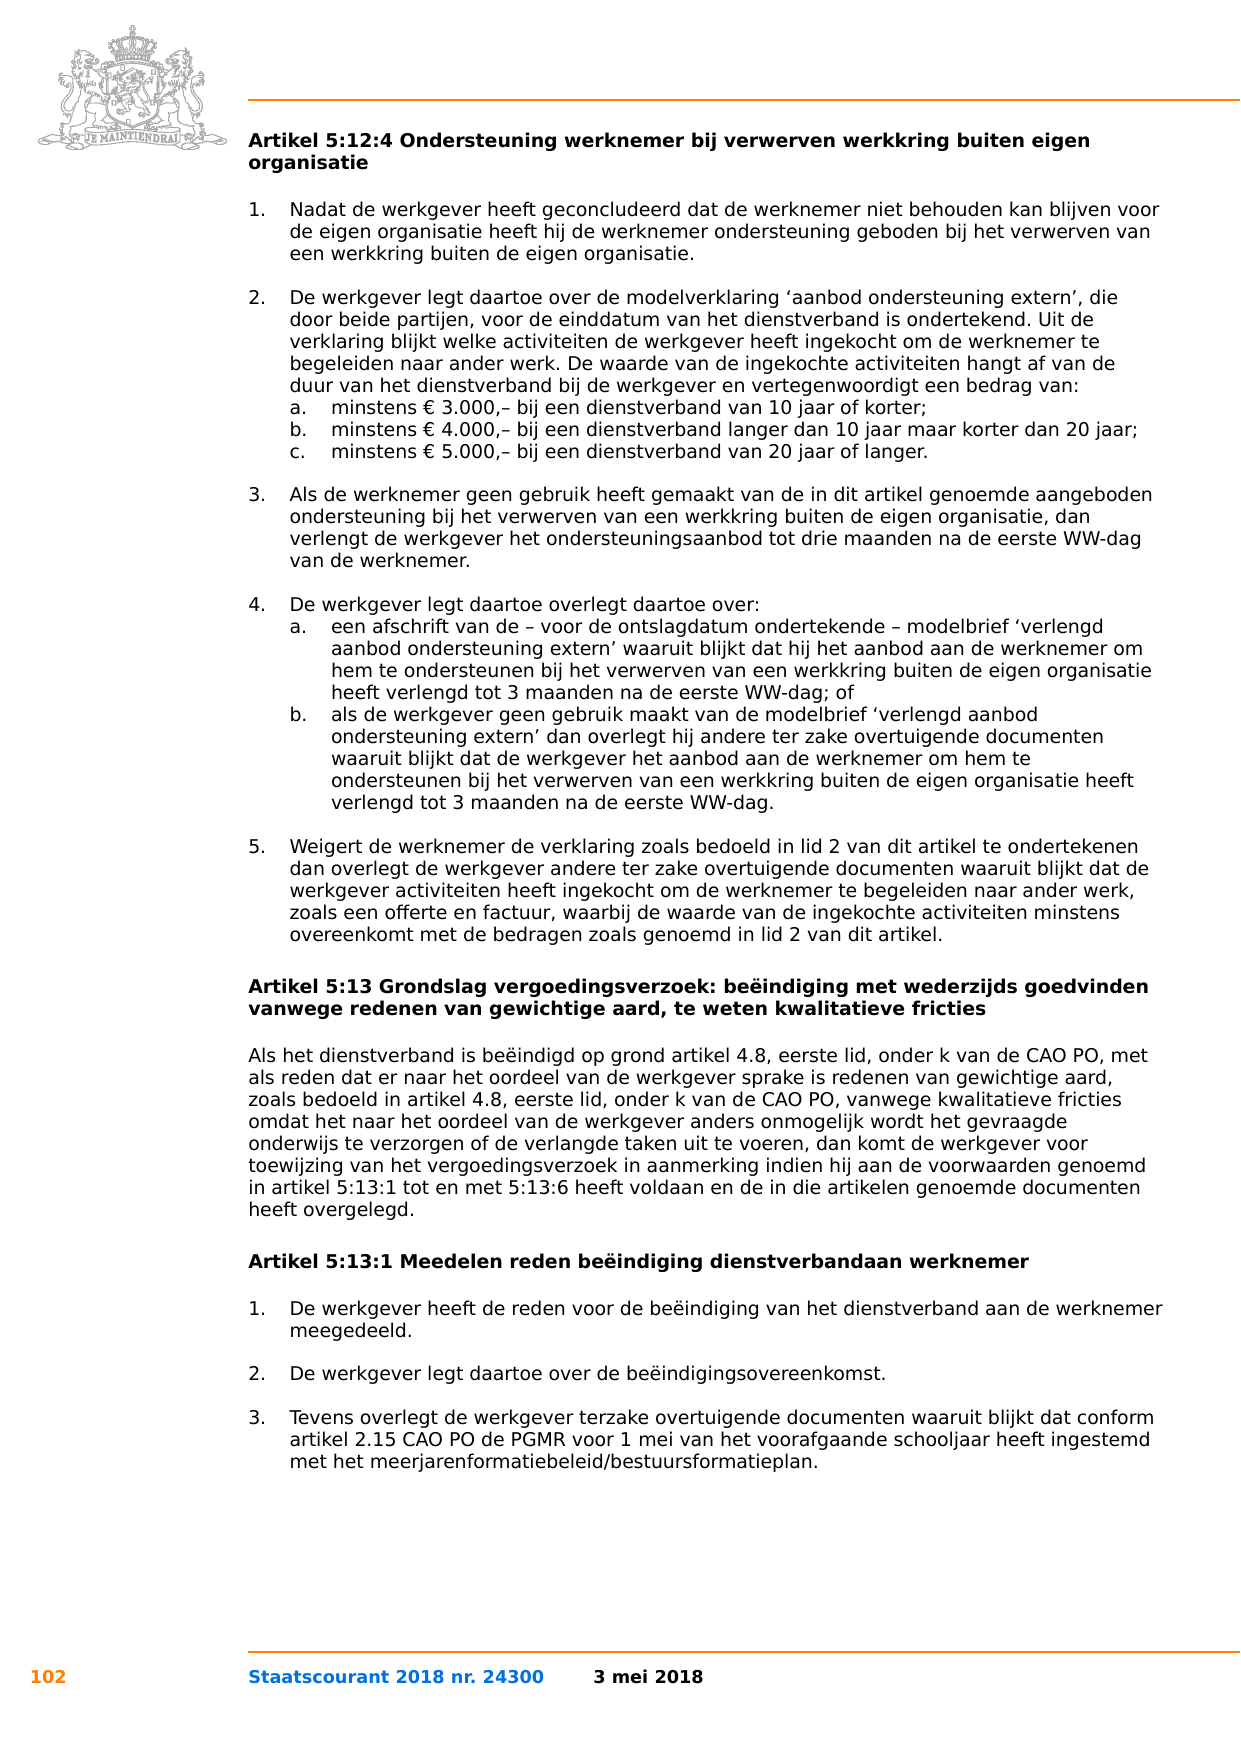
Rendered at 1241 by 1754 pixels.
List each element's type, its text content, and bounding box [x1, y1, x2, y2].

text a. minstens € 3.000,– bij een dienstverband van 10 jaar of korter; [289, 397, 1163, 418]
text 5. Weigert de werknemer de verklaring zoals bedoeld in lid 2 van dit artikel te ondertekenen dan overlegt de werkgever andere ter zake overtuigende documenten waaruit blijkt dat de werkgever activiteiten heeft ingekocht om de werknemer te begeleiden naar ander werk, zoals een offerte en factuur, waarbij de waarde van de ingekochte activiteiten minstens overeenkomt met de bedragen zoals genoemd in lid 2 van dit artikel. [248, 836, 1163, 946]
text 1. De werkgever heeft de reden voor de beëindiging van het dienstverband aan de werknemer meegedeeld. [248, 1297, 1163, 1341]
text 2. De werkgever legt daartoe over de modelverklaring ‘aanbod ondersteuning extern’, die door beide partijen, voor de einddatum van het dienstverband is ondertekend. Uit de verklaring blijkt welke activiteiten de werkgever heeft ingekocht om de werknemer te begeleiden naar ander werk. De waarde van de ingekochte activiteiten hangt af van de duur van het dienstverband bij de werkgever en vertegenwoordigt een bedrag van: [248, 287, 1163, 397]
text b. minstens € 4.000,– bij een dienstverband langer dan 10 jaar maar korter dan 20 jaar; [289, 418, 1163, 441]
text c. minstens € 5.000,– bij een dienstverband van 20 jaar of langer. [289, 441, 1163, 462]
subtitle Artikel 5:12:4 Ondersteuning werknemer bij verwerven werkkring buiten eigen organisatie [248, 130, 1163, 174]
subtitle Artikel 5:13:1 Meedelen reden beëindiging dienstverbandaan werknemer [248, 1251, 1163, 1272]
text Als het dienstverband is beëindigd op grond artikel 4.8, eerste lid, onder k van de CAO PO, met als reden dat er naar het oordeel van de werkgever sprake is redenen van gewichtige aard, zoals bedoeld in artikel 4.8, eerste lid, onder k van de CAO PO, vanwege kwalitatieve fricties omdat het naar het oordeel van de werkgever anders onmogelijk wordt het gevraagde onderwijs te verzorgen of de verlangde taken uit te voeren, dan komt de werkgever voor toewijzing van het vergoedingsverzoek in aanmerking indien hij aan de voorwaarden genoemd in artikel 5:13:1 tot en met 5:13:6 heeft voldaan en de in die artikelen genoemde documenten heeft overgelegd. [248, 1045, 1163, 1221]
picture [38, 25, 227, 150]
text a. een afschrift van de – voor de ontslagdatum ondertekende – modelbrief ‘verlengd aanbod ondersteuning extern’ waaruit blijkt dat hij het aanbod aan de werknemer om hem te ondersteunen bij het verwerven van een werkkring buiten de eigen organisatie heeft verlengd tot 3 maanden na de eerste WW-dag; of [289, 616, 1163, 704]
text 3. Tevens overlegt de werkgever terzake overtuigende documenten waaruit blijkt dat conform artikel 2.15 CAO PO de PGMR voor 1 mei van het voorafgaande schooljaar heeft ingestemd met het meerjarenformatiebeleid/bestuursformatieplan. [248, 1407, 1163, 1473]
text 3. Als de werknemer geen gebruik heeft gemaakt van de in dit artikel genoemde aangeboden ondersteuning bij het verwerven van een werkkring buiten de eigen organisatie, dan verlengt de werkgever het ondersteuningsaanbod tot drie maanden na de eerste WW-dag van de werknemer. [248, 484, 1163, 572]
text 4. De werkgever legt daartoe overlegt daartoe over: [248, 594, 1163, 616]
text b. als de werkgever geen gebruik maakt van de modelbrief ‘verlengd aanbod ondersteuning extern’ dan overlegt hij andere ter zake overtuigende documenten waaruit blijkt dat de werkgever het aanbod aan de werknemer om hem te ondersteunen bij het verwerven van een werkkring buiten de eigen organisatie heeft verlengd tot 3 maanden na de eerste WW-dag. [289, 704, 1163, 814]
text 2. De werkgever legt daartoe over de beëindigingsovereenkomst. [248, 1363, 1163, 1385]
text 1. Nadat de werkgever heeft geconcludeerd dat de werknemer niet behouden kan blijven voor de eigen organisatie heeft hij de werknemer ondersteuning geboden bij het verwerven van een werkkring buiten de eigen organisatie. [248, 199, 1163, 265]
subtitle Artikel 5:13 Grondslag vergoedingsverzoek: beëindiging met wederzijds goedvinden vanwege redenen van gewichtige aard, te weten kwalitatieve fricties [248, 976, 1163, 1020]
